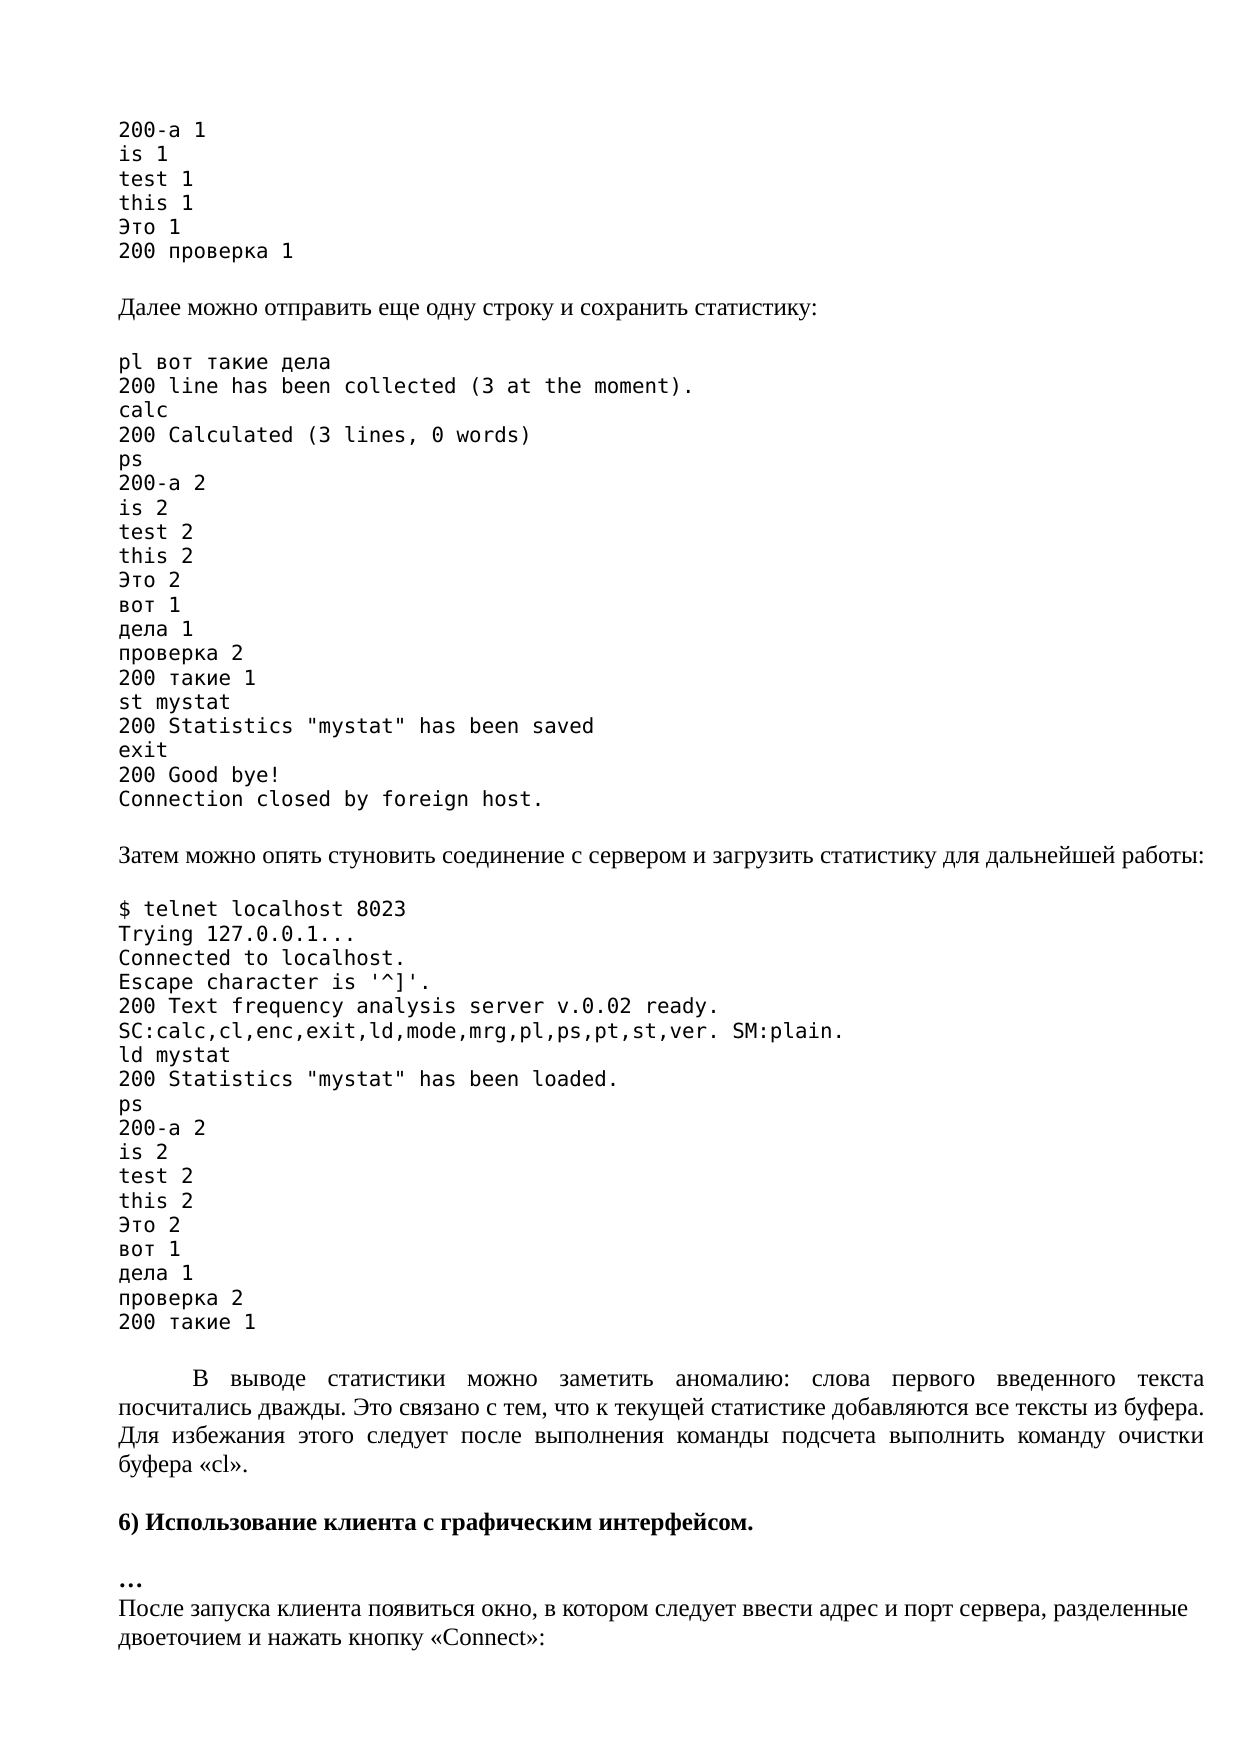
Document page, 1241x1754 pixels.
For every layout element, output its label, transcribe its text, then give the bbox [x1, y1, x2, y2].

text После запуска клиента появиться окно, в котором следует ввести адрес и порт сервера, разделенные двоеточием и нажать кнопку «Connect»: [118, 1593, 1206, 1651]
text 200 line has been collected (3 at the moment). [118, 374, 1206, 398]
text st mystat [118, 690, 1206, 714]
text Это 1 [118, 215, 1206, 239]
text 6) Использование клиента с графическим интерфейсом. [118, 1507, 1206, 1536]
text Затем можно опять стуновить соединение с сервером и загрузить статистику для дальнейшей работы: [118, 840, 1206, 869]
text 200 такие 1 [118, 1310, 1206, 1334]
text Trying 127.0.0.1... [118, 922, 1206, 946]
text … [118, 1564, 1206, 1593]
text 200 Calculated (3 lines, 0 words) [118, 423, 1206, 447]
text проверка 2 [118, 1286, 1206, 1310]
text is 2 [118, 1140, 1206, 1164]
text this 2 [118, 544, 1206, 568]
text 200 Good bye! [118, 763, 1206, 787]
text В выводе статистики можно заметить аномалию: слова первого введенного текста посчитались дважды. Это связано с тем, что к текущей статистике добавляются все тексты из буфера. Для избежания этого следует после выполнения команды подсчета выполнить команду очистки буфера «cl». [118, 1363, 1206, 1478]
text дела 1 [118, 617, 1206, 641]
text 200-a 2 [118, 471, 1206, 496]
text pl вот такие дела [118, 350, 1206, 374]
text 200-a 2 [118, 1116, 1206, 1140]
text this 1 [118, 191, 1206, 215]
text проверка 2 [118, 641, 1206, 666]
text вот 1 [118, 593, 1206, 617]
text Это 2 [118, 1213, 1206, 1237]
text this 2 [118, 1189, 1206, 1213]
text test 2 [118, 1164, 1206, 1189]
text ps [118, 447, 1206, 471]
text Connected to localhost. [118, 946, 1206, 970]
text дела 1 [118, 1261, 1206, 1286]
text is 2 [118, 496, 1206, 520]
text exit [118, 738, 1206, 763]
text calc [118, 398, 1206, 423]
text Далее можно отправить еще одну строку и сохранить статистику: [118, 292, 1206, 321]
text Connection closed by foreign host. [118, 787, 1206, 811]
text 200 такие 1 [118, 666, 1206, 690]
text test 1 [118, 167, 1206, 191]
text 200 Statistics "mystat" has been saved [118, 714, 1206, 738]
text Escape character is '^]'. [118, 970, 1206, 994]
text test 2 [118, 520, 1206, 544]
text вот 1 [118, 1237, 1206, 1261]
text ld mystat [118, 1043, 1206, 1067]
text 200 Text frequency analysis server v.0.02 ready. SC:calc,cl,enc,exit,ld,mode,mrg,pl,ps,pt,st,ver. SM:plain. [118, 994, 1206, 1043]
text $ telnet localhost 8023 [118, 897, 1206, 922]
text 200 проверка 1 [118, 239, 1206, 264]
text is 1 [118, 142, 1206, 167]
text ps [118, 1092, 1206, 1116]
text 200 Statistics "mystat" has been loaded. [118, 1067, 1206, 1092]
text Это 2 [118, 568, 1206, 593]
text 200-a 1 [118, 118, 1206, 142]
